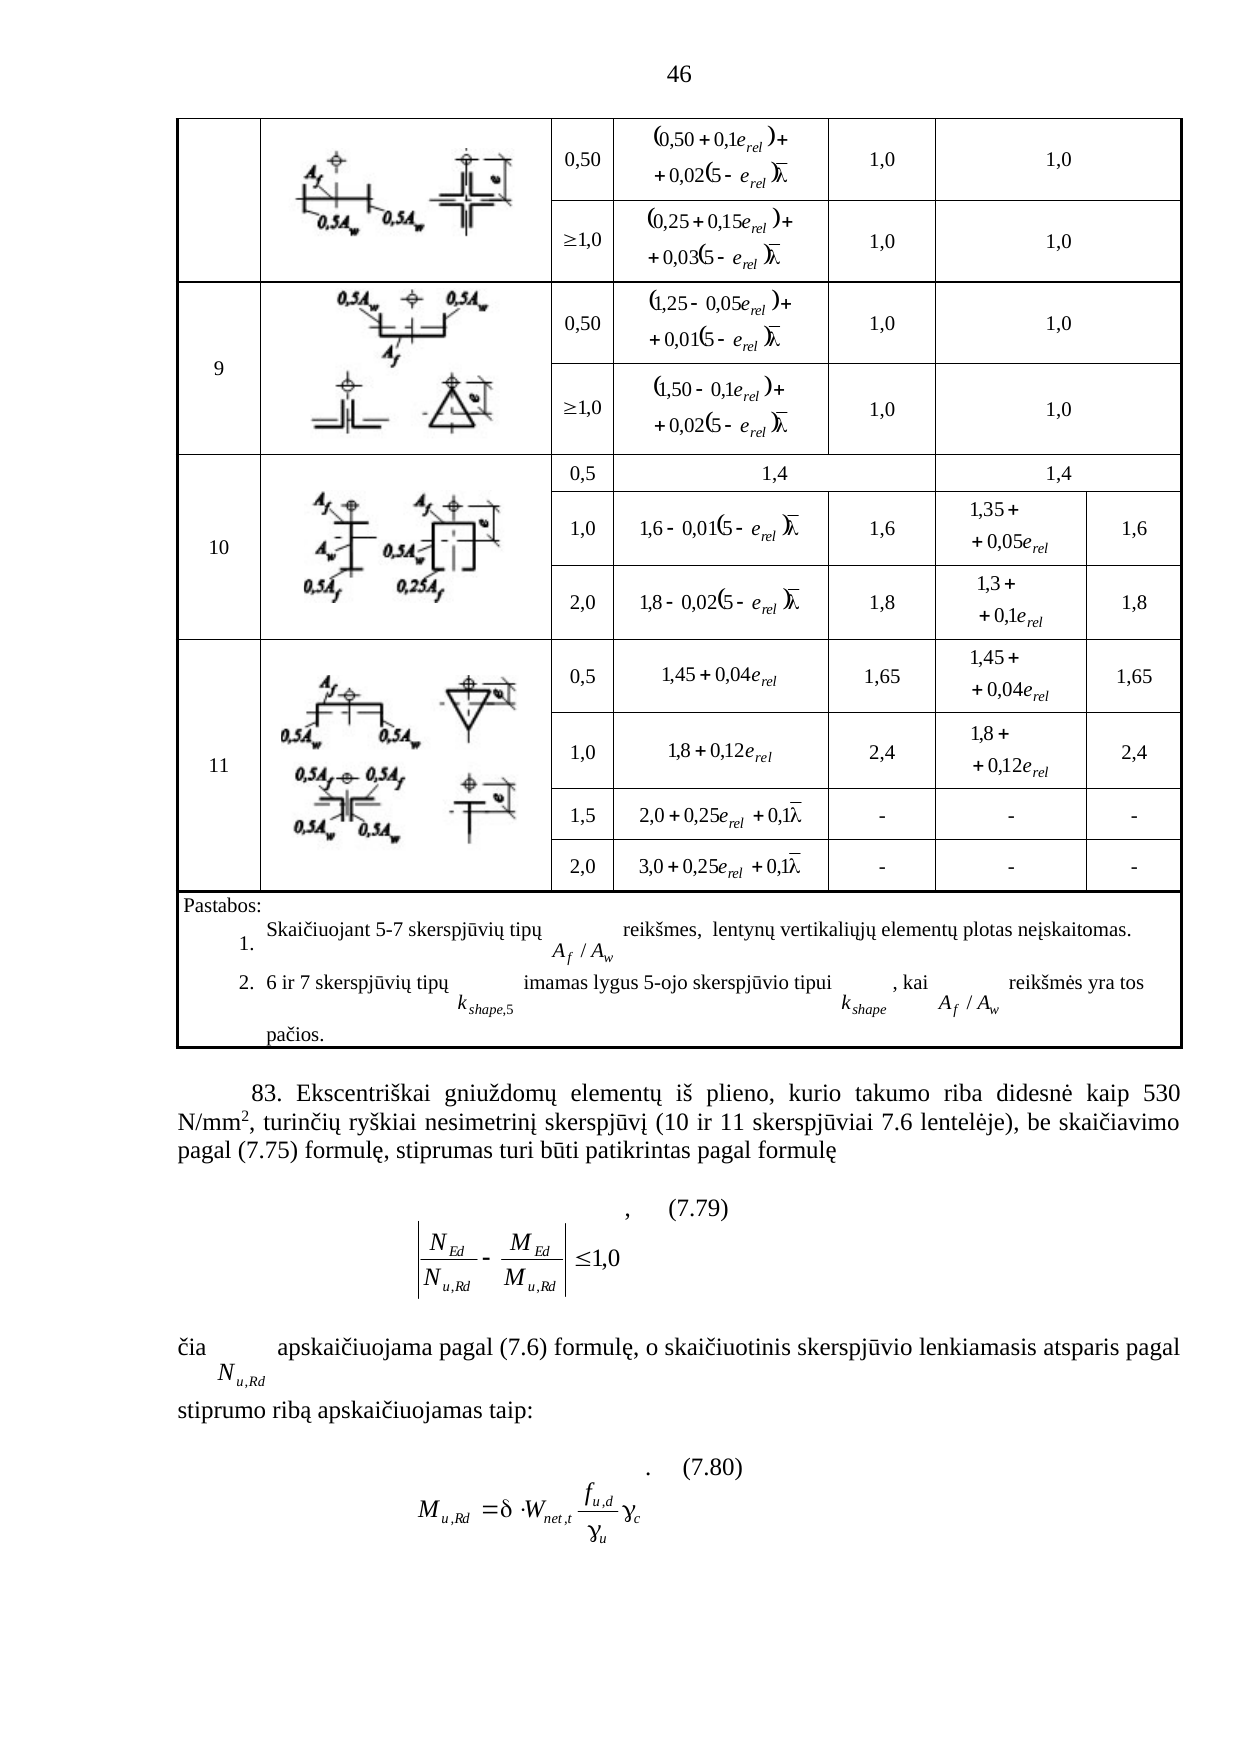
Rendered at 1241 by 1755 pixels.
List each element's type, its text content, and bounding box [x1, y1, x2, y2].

table_cell 0,50 [552, 119, 613, 200]
table_cell 2,0 [552, 840, 613, 890]
table_cell [936, 492, 1086, 564]
table_cell 6 ir 7 skerspjūvių tipų imamas lygus 5-ojo skerspjūvio tipui , kai reikšmės yra tos pačios. [260, 970, 1180, 1046]
table_cell 2. [179, 970, 260, 1046]
table_cell 1,0 [829, 119, 935, 200]
table_cell 10 [179, 455, 260, 638]
table_cell [179, 119, 260, 281]
table_cell - [936, 840, 1086, 890]
table_cell Pastabos: [179, 893, 1180, 917]
table_cell - [1087, 840, 1180, 890]
table_cell [552, 201, 613, 281]
table_cell 1,0 [552, 713, 613, 788]
table_cell - [829, 789, 935, 839]
table_cell 1,8 [829, 566, 935, 638]
table_cell Skaičiuojant 5-7 skerspjūvių tipų reikšmes, lentynų vertikaliųjų elementų plotas neįskaitomas. [260, 917, 1180, 969]
table_cell [261, 119, 551, 281]
table_cell [614, 119, 828, 200]
table_cell 2,4 [1087, 713, 1180, 788]
table_cell [614, 201, 828, 281]
table_cell 0,50 [552, 283, 613, 363]
table_cell 1. [179, 917, 260, 969]
text 83. Ekscentriškai gniuždomų elementų iš plieno, kurio takumo riba didesnė kaip 530 N/mm2, turinčių ryškiai nesimetrinį skerspjūvį (10 ir 11 skerspjūviai 7.6 lentelėje), be skaičiavimo pagal (7.75) formulę, stiprumas turi būti patikrintas pagal formulę [177, 1078, 1181, 1164]
table_cell 1,5 [552, 789, 613, 839]
table_cell 1,4 [936, 455, 1180, 491]
table_cell 1,0 [936, 201, 1180, 281]
table_cell 1,6 [829, 492, 935, 564]
text , (7.79) [177, 1193, 1181, 1304]
table_cell [614, 566, 828, 638]
text . (7.80) [177, 1452, 1181, 1549]
table_cell [261, 283, 551, 454]
table_cell 1,0 [552, 492, 613, 564]
table_cell 1,0 [936, 364, 1180, 454]
table_cell 0,5 [552, 455, 613, 491]
table_cell 1,0 [829, 201, 935, 281]
table_cell [936, 713, 1086, 788]
table_cell [261, 640, 551, 890]
table_cell - [1087, 789, 1180, 839]
table_cell [614, 640, 828, 712]
table_cell [936, 566, 1086, 638]
table_cell [614, 840, 828, 890]
table_cell [614, 364, 828, 454]
table_cell [614, 492, 828, 564]
table_cell 1,0 [936, 283, 1180, 363]
table_cell 1,0 [829, 364, 935, 454]
table_cell [614, 283, 828, 363]
table_cell 0,5 [552, 640, 613, 712]
table_cell 1,0 [936, 119, 1180, 200]
table_cell 1,65 [829, 640, 935, 712]
table_cell - [829, 840, 935, 890]
table_cell [614, 713, 828, 788]
table_cell 1,8 [1087, 566, 1180, 638]
table_cell 2,0 [552, 566, 613, 638]
table_cell [261, 455, 551, 638]
table_cell [614, 789, 828, 839]
table_cell [552, 364, 613, 454]
table_cell [936, 640, 1086, 712]
table_cell - [936, 789, 1086, 839]
table_cell 2,4 [829, 713, 935, 788]
table_cell 1,4 [614, 455, 935, 491]
table_cell 1,6 [1087, 492, 1180, 564]
table_cell 11 [179, 640, 260, 890]
table_cell 1,0 [829, 283, 935, 363]
table_cell 1,65 [1087, 640, 1180, 712]
text čia apskaičiuojama pagal (7.6) formulę, o skaičiuotinis skerspjūvio lenkiamasis atsparis pagal stiprumo ribą apskaičiuojamas taip: [177, 1332, 1181, 1423]
table_cell 9 [179, 283, 260, 454]
